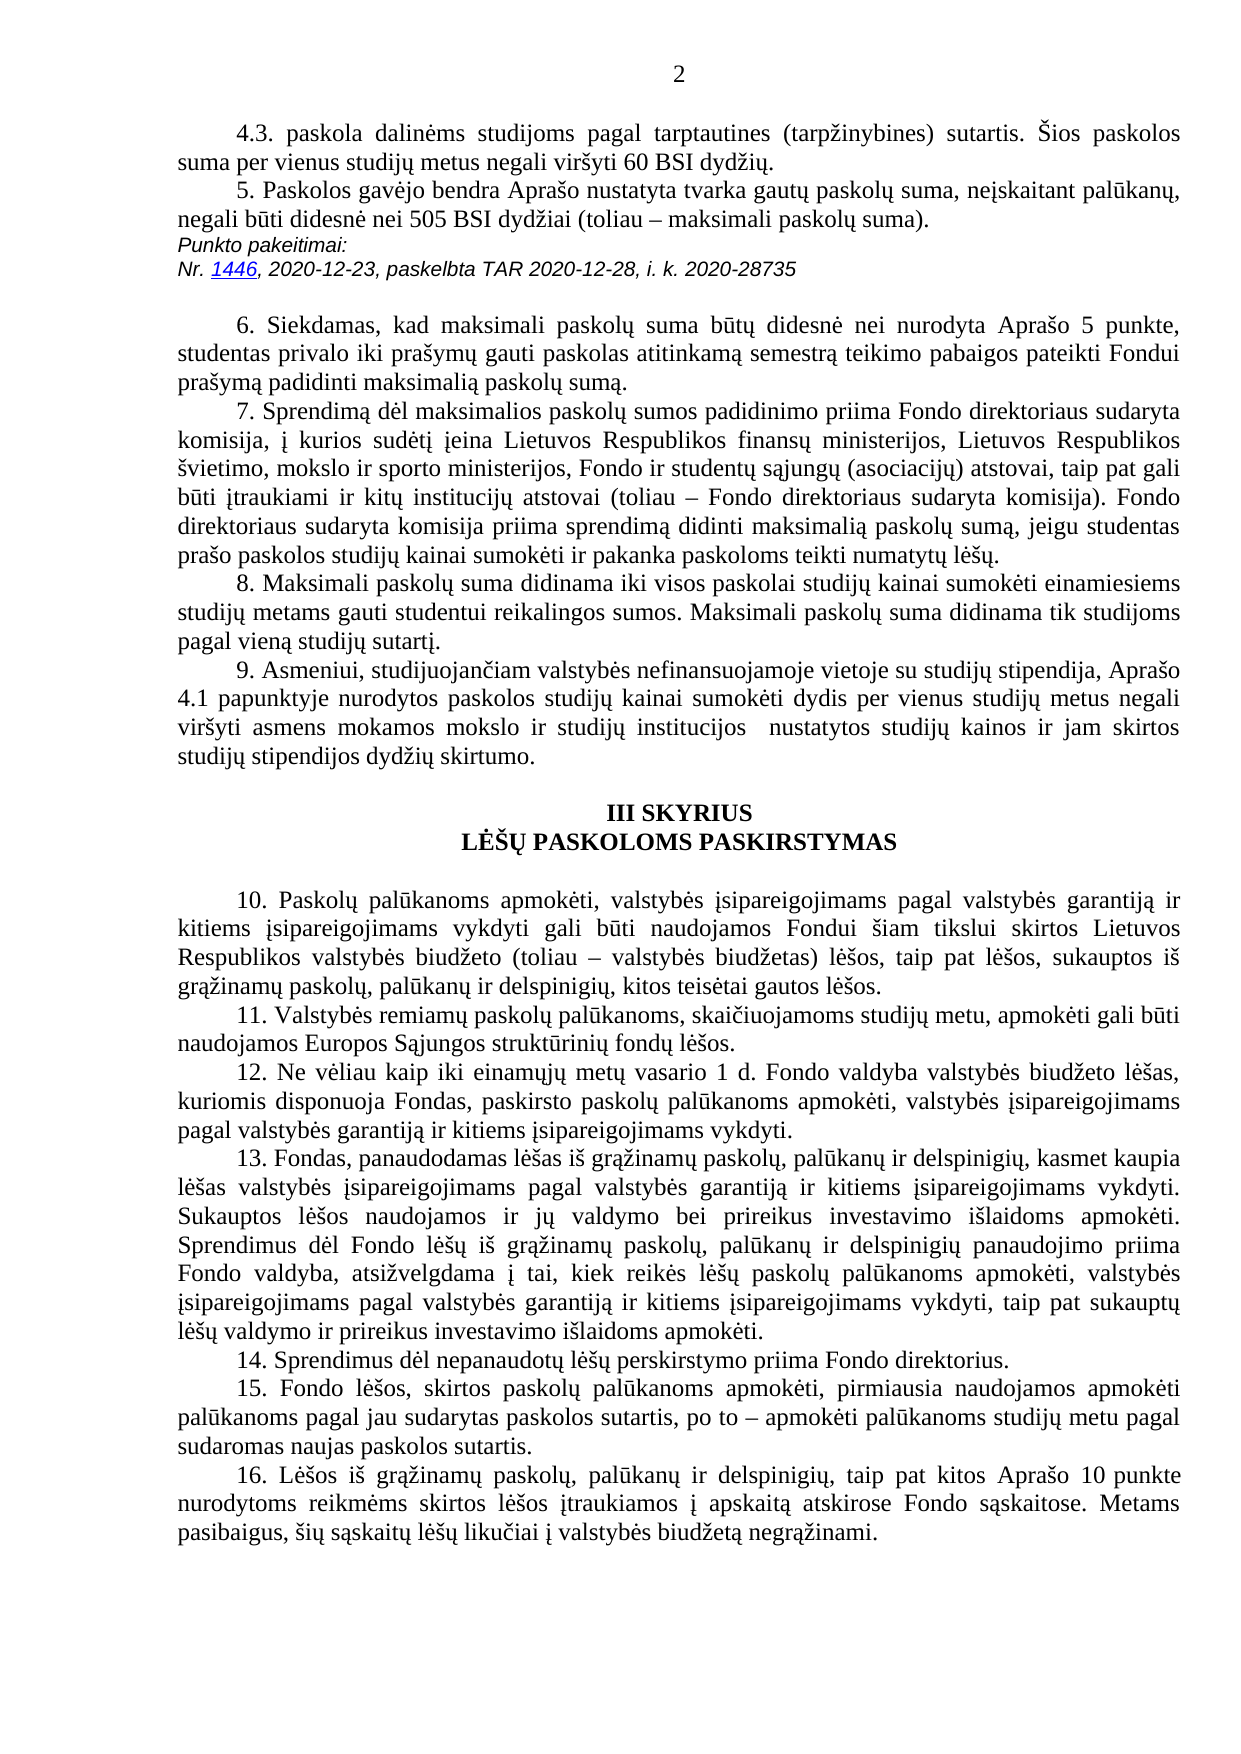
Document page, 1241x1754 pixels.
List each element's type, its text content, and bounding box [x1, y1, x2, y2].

text 14. Sprendimus dėl nepanaudotų lėšų perskirstymo priima Fondo direktorius. [177, 1345, 1181, 1373]
text 7. Sprendimą dėl maksimalios paskolų sumos padidinimo priima Fondo direktoriaus sudaryta komisija, į kurios sudėtį įeina Lietuvos Respublikos finansų ministerijos, Lietuvos Respublikos švietimo, mokslo ir sporto ministerijos, Fondo ir studentų sąjungų (asociacijų) atstovai, taip pat gali būti įtraukiami ir kitų institucijų atstovai (toliau – Fondo direktoriaus sudaryta komisija). Fondo direktoriaus sudaryta komisija priima sprendimą didinti maksimalią paskolų sumą, jeigu studentas prašo paskolos studijų kainai sumokėti ir pakanka paskoloms teikti numatytų lėšų. [177, 396, 1181, 568]
text 10. Paskolų palūkanoms apmokėti, valstybės įsipareigojimams pagal valstybės garantiją ir kitiems įsipareigojimams vykdyti gali būti naudojamos Fondui šiam tikslui skirtos Lietuvos Respublikos valstybės biudžeto (toliau – valstybės biudžetas) lėšos, taip pat lėšos, sukauptos iš grąžinamų paskolų, palūkanų ir delspinigių, kitos teisėtai gautos lėšos. [177, 885, 1181, 1000]
text Punkto pakeitimai: [177, 233, 1181, 257]
text LĖŠŲ PASKOLOMS PASKIRSTYMAS [177, 827, 1181, 856]
text Nr. 1446, 2020-12-23, paskelbta TAR 2020-12-28, i. k. 2020-28735 [177, 257, 1181, 281]
text III SKYRIUS [177, 798, 1181, 827]
text 9. Asmeniui, studijuojančiam valstybės nefinansuojamoje vietoje su studijų stipendija, Aprašo 4.1 papunktyje nurodytos paskolos studijų kainai sumokėti dydis per vienus studijų metus negali viršyti asmens mokamos mokslo ir studijų institucijos nustatytos studijų kainos ir jam skirtos studijų stipendijos dydžių skirtumo. [177, 655, 1181, 770]
text 4.3. paskola dalinėms studijoms pagal tarptautines (tarpžinybines) sutartis. Šios paskolos suma per vienus studijų metus negali viršyti 60 BSI dydžių. [177, 118, 1181, 176]
text 6. Siekdamas, kad maksimali paskolų suma būtų didesnė nei nurodyta Aprašo 5 punkte, studentas privalo iki prašymų gauti paskolas atitinkamą semestrą teikimo pabaigos pateikti Fondui prašymą padidinti maksimalią paskolų sumą. [177, 310, 1181, 396]
text 12. Ne vėliau kaip iki einamųjų metų vasario 1 d. Fondo valdyba valstybės biudžeto lėšas, kuriomis disponuoja Fondas, paskirsto paskolų palūkanoms apmokėti, valstybės įsipareigojimams pagal valstybės garantiją ir kitiems įsipareigojimams vykdyti. [177, 1057, 1181, 1143]
text 5. Paskolos gavėjo bendra Aprašo nustatyta tvarka gautų paskolų suma, neįskaitant palūkanų, negali būti didesnė nei 505 BSI dydžiai (toliau – maksimali paskolų suma). [177, 176, 1181, 233]
text 16. Lėšos iš grąžinamų paskolų, palūkanų ir delspinigių, taip pat kitos Aprašo 10 punkte nurodytoms reikmėms skirtos lėšos įtraukiamos į apskaitą atskirose Fondo sąskaitose. Metams pasibaigus, šių sąskaitų lėšų likučiai į valstybės biudžetą negrąžinami. [177, 1460, 1181, 1546]
text 11. Valstybės remiamų paskolų palūkanoms, skaičiuojamoms studijų metu, apmokėti gali būti naudojamos Europos Sąjungos struktūrinių fondų lėšos. [177, 1000, 1181, 1057]
text 15. Fondo lėšos, skirtos paskolų palūkanoms apmokėti, pirmiausia naudojamos apmokėti palūkanoms pagal jau sudarytas paskolos sutartis, po to – apmokėti palūkanoms studijų metu pagal sudaromas naujas paskolos sutartis. [177, 1373, 1181, 1460]
text 8. Maksimali paskolų suma didinama iki visos paskolai studijų kainai sumokėti einamiesiems studijų metams gauti studentui reikalingos sumos. Maksimali paskolų suma didinama tik studijoms pagal vieną studijų sutartį. [177, 568, 1181, 655]
text 13. Fondas, panaudodamas lėšas iš grąžinamų paskolų, palūkanų ir delspinigių, kasmet kaupia lėšas valstybės įsipareigojimams pagal valstybės garantiją ir kitiems įsipareigojimams vykdyti. Sukauptos lėšos naudojamos ir jų valdymo bei prireikus investavimo išlaidoms apmokėti. Sprendimus dėl Fondo lėšų iš grąžinamų paskolų, palūkanų ir delspinigių panaudojimo priima Fondo valdyba, atsižvelgdama į tai, kiek reikės lėšų paskolų palūkanoms apmokėti, valstybės įsipareigojimams pagal valstybės garantiją ir kitiems įsipareigojimams vykdyti, taip pat sukauptų lėšų valdymo ir prireikus investavimo išlaidoms apmokėti. [177, 1143, 1181, 1345]
